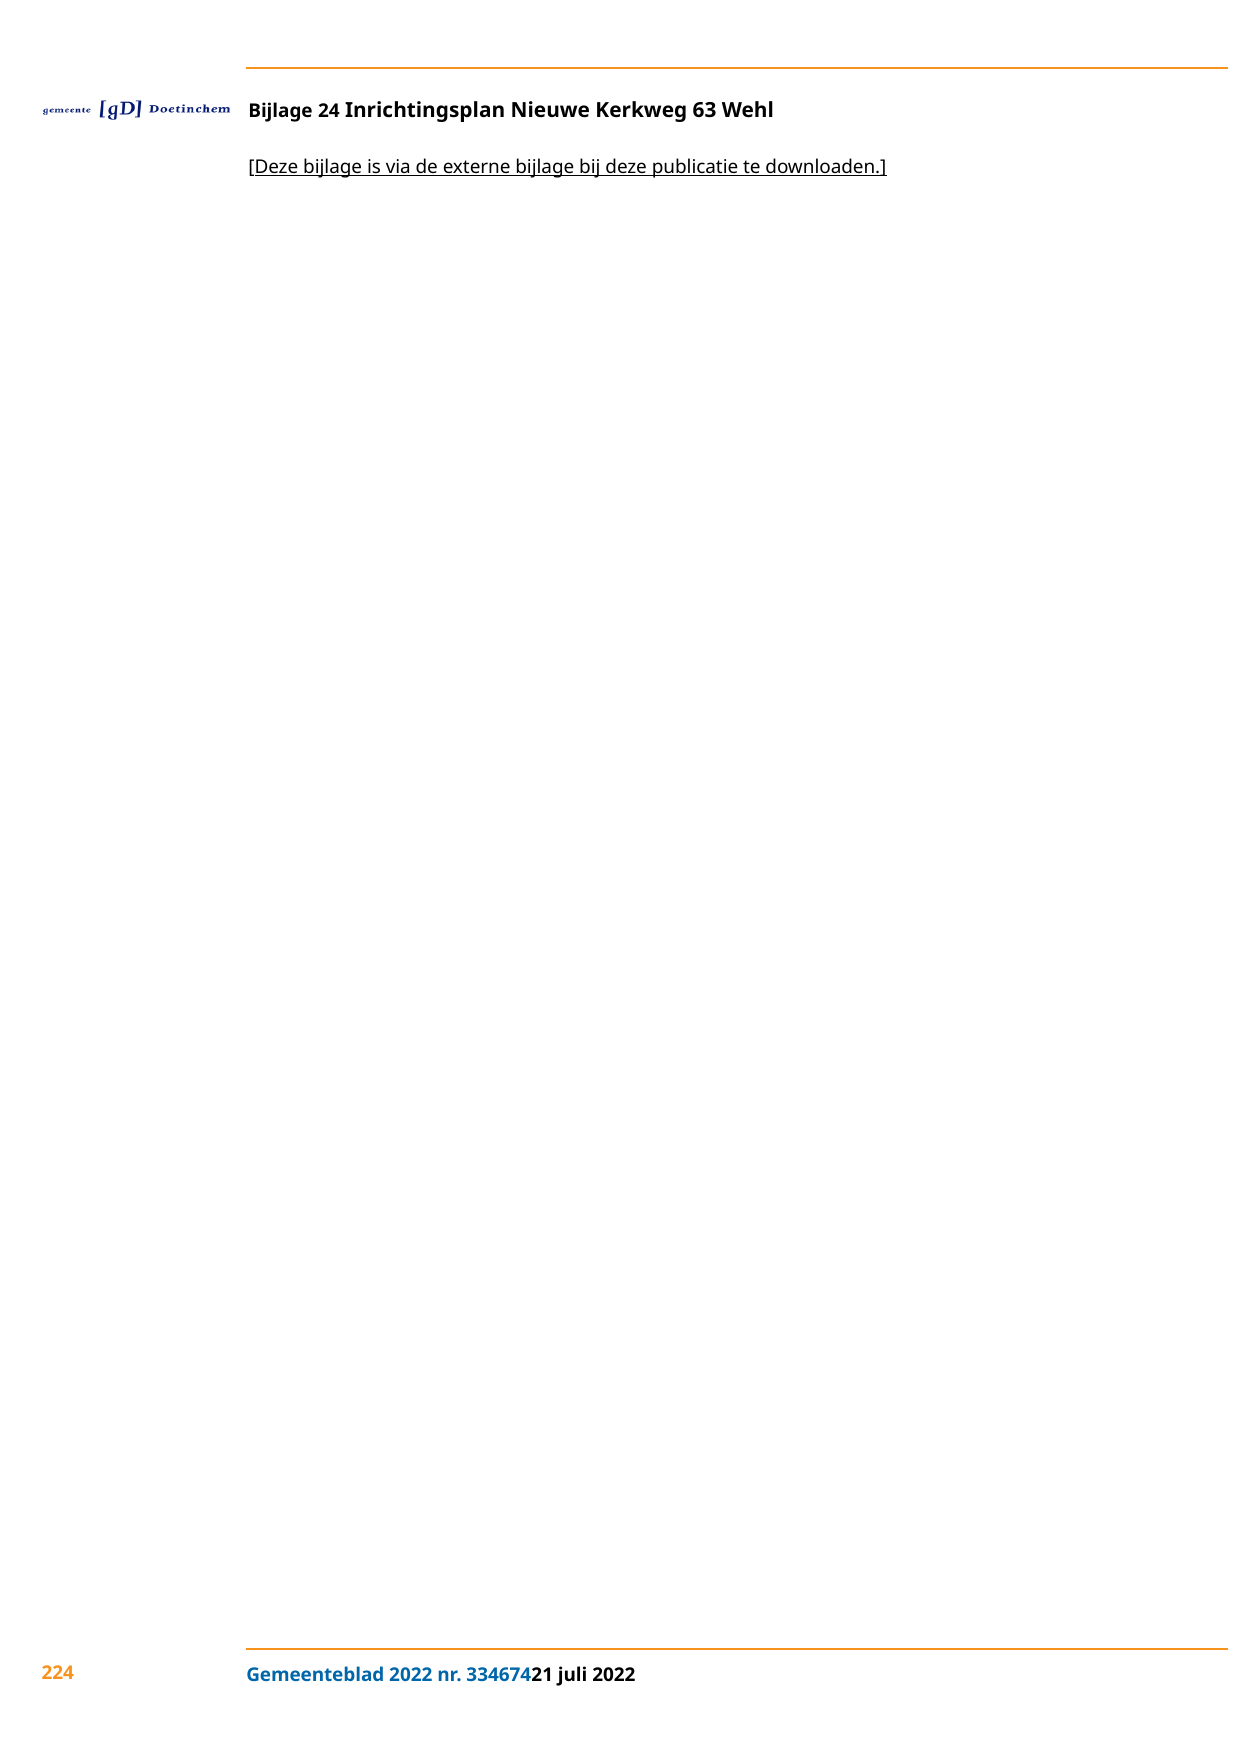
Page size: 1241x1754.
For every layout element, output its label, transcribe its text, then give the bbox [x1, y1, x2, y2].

text Bijlage 24 Inrichtingsplan Nieuwe Kerkweg 63 Wehl [248, 95, 1152, 123]
text [Deze bijlage is via de externe bijlage bij deze publicatie te downloaden.] [248, 153, 1152, 179]
picture [41, 47, 231, 172]
